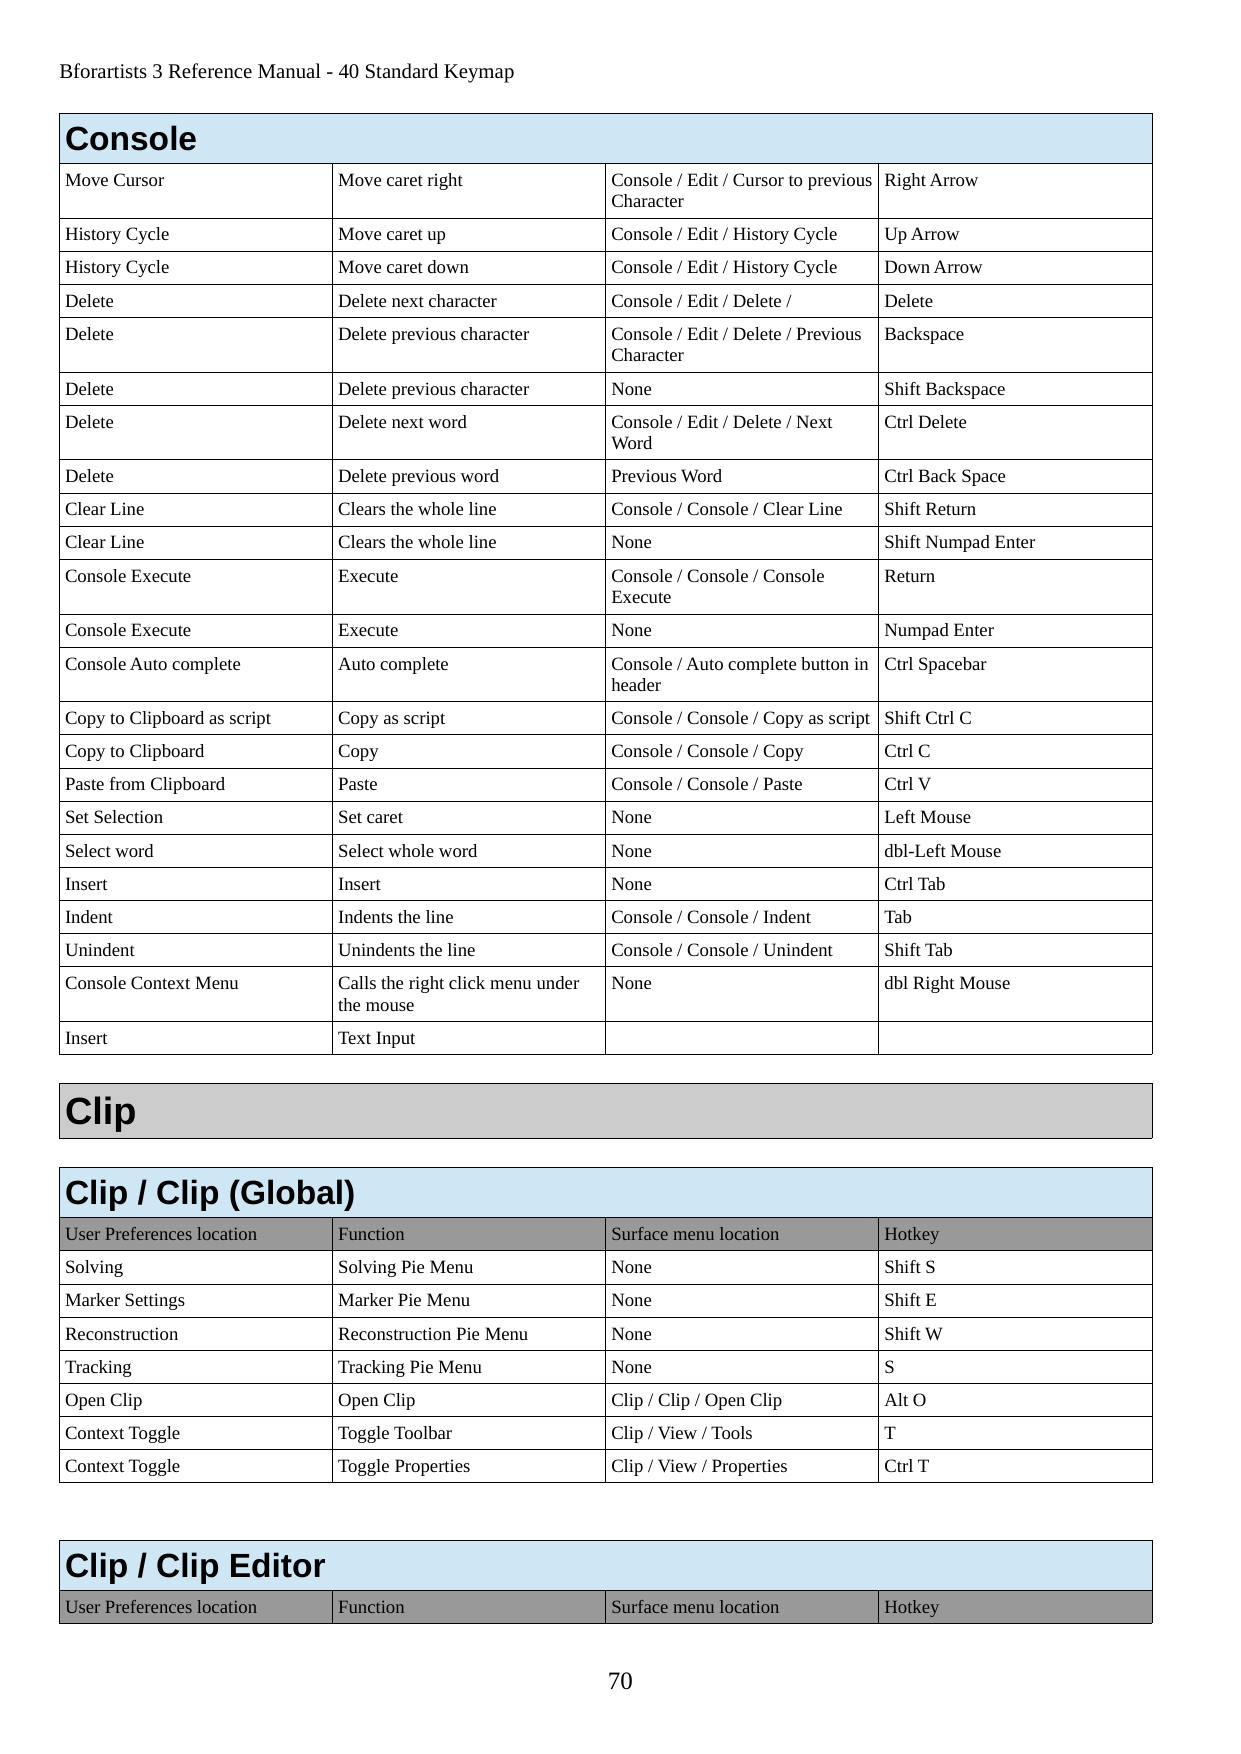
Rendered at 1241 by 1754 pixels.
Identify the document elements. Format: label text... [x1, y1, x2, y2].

table_cell Console / Edit / History Cycle [606, 219, 878, 251]
table_cell Function [333, 1218, 605, 1250]
table_cell Delete previous word [333, 460, 605, 492]
table_cell Console / Console / Copy as script [606, 702, 878, 734]
table_cell Hotkey [879, 1218, 1152, 1250]
table_cell Surface menu location [606, 1591, 878, 1623]
table_cell None [606, 1285, 878, 1317]
table_cell Delete [60, 406, 332, 459]
table_cell None [606, 868, 878, 900]
table_cell Delete previous character [333, 373, 605, 405]
table_cell Copy to Clipboard as script [60, 702, 332, 734]
table_cell Right Arrow [879, 164, 1152, 217]
table_cell Move caret up [333, 219, 605, 251]
table_cell Insert [333, 868, 605, 900]
table_cell Toggle Properties [333, 1450, 605, 1482]
table_cell Calls the right click menu under the mouse [333, 967, 605, 1021]
table_cell Marker Settings [60, 1285, 332, 1317]
table_cell Console / Console / Paste [606, 769, 878, 801]
table_header Clip / Clip Editor [60, 1541, 1152, 1590]
table_header Console [60, 114, 1152, 163]
table_cell Marker Pie Menu [333, 1285, 605, 1317]
table_cell Console / Edit / Delete / Next Word [606, 406, 878, 459]
table_header Clip [60, 1084, 1152, 1138]
table_cell Ctrl T [879, 1450, 1152, 1482]
table_cell Move caret right [333, 164, 605, 217]
table_cell None [606, 1351, 878, 1383]
table_cell Delete next character [333, 285, 605, 317]
table_cell Copy [333, 735, 605, 767]
table_cell None [606, 1318, 878, 1350]
table_cell Clears the whole line [333, 494, 605, 526]
table_cell Move Cursor [60, 164, 332, 217]
table_cell None [606, 527, 878, 559]
table_cell None [606, 967, 878, 1021]
table_cell Open Clip [60, 1384, 332, 1416]
table_cell Delete [879, 285, 1152, 317]
table_cell [606, 1022, 878, 1054]
table_cell Ctrl V [879, 769, 1152, 801]
table_cell dbl Right Mouse [879, 967, 1152, 1021]
table_cell Toggle Toolbar [333, 1417, 605, 1449]
table_cell Copy to Clipboard [60, 735, 332, 767]
table_cell Console / Console / Copy [606, 735, 878, 767]
table_cell Shift Return [879, 494, 1152, 526]
table_cell Console Auto complete [60, 648, 332, 701]
table_cell None [606, 373, 878, 405]
table_cell Unindents the line [333, 934, 605, 966]
table_cell User Preferences location [60, 1218, 332, 1250]
table_cell Clip / Clip / Open Clip [606, 1384, 878, 1416]
table_cell Context Toggle [60, 1417, 332, 1449]
table_cell Shift Numpad Enter [879, 527, 1152, 559]
table_cell Delete [60, 373, 332, 405]
table_cell Set caret [333, 802, 605, 834]
table_cell Delete [60, 318, 332, 372]
table_cell Shift Tab [879, 934, 1152, 966]
table_cell User Preferences location [60, 1591, 332, 1623]
table_cell Ctrl Delete [879, 406, 1152, 459]
table_cell Left Mouse [879, 802, 1152, 834]
table_cell Clear Line [60, 527, 332, 559]
table_cell Clip / View / Properties [606, 1450, 878, 1482]
table_cell Tracking [60, 1351, 332, 1383]
table_cell dbl-Left Mouse [879, 835, 1152, 867]
table_cell [879, 1022, 1152, 1054]
table_cell Alt O [879, 1384, 1152, 1416]
table_cell Console / Console / Unindent [606, 934, 878, 966]
table_cell Function [333, 1591, 605, 1623]
table_cell Indent [60, 901, 332, 933]
table_cell Shift W [879, 1318, 1152, 1350]
table_cell Console / Console / Console Execute [606, 560, 878, 613]
table_cell Console / Edit / Delete / Previous Character [606, 318, 878, 372]
table_cell None [606, 1251, 878, 1283]
table_cell Return [879, 560, 1152, 613]
table_cell Solving [60, 1251, 332, 1283]
table_cell Shift Ctrl C [879, 702, 1152, 734]
table_cell Ctrl C [879, 735, 1152, 767]
table_cell None [606, 802, 878, 834]
table_cell Delete next word [333, 406, 605, 459]
table_cell Tab [879, 901, 1152, 933]
table_cell Ctrl Spacebar [879, 648, 1152, 701]
table_cell Execute [333, 615, 605, 647]
table_cell Auto complete [333, 648, 605, 701]
table_cell Unindent [60, 934, 332, 966]
table_cell Context Toggle [60, 1450, 332, 1482]
table_cell Text Input [333, 1022, 605, 1054]
table_cell Select word [60, 835, 332, 867]
table_cell Insert [60, 868, 332, 900]
table_cell Insert [60, 1022, 332, 1054]
table_cell History Cycle [60, 252, 332, 284]
table_cell Set Selection [60, 802, 332, 834]
table_cell Reconstruction [60, 1318, 332, 1350]
table_cell Tracking Pie Menu [333, 1351, 605, 1383]
table_cell Hotkey [879, 1591, 1152, 1623]
table_cell Console / Console / Clear Line [606, 494, 878, 526]
table_cell Ctrl Tab [879, 868, 1152, 900]
table_cell Execute [333, 560, 605, 613]
table_cell Previous Word [606, 460, 878, 492]
table_cell Backspace [879, 318, 1152, 372]
table_cell None [606, 835, 878, 867]
table_cell Clears the whole line [333, 527, 605, 559]
table_cell Delete [60, 460, 332, 492]
table_cell Console / Edit / Delete / [606, 285, 878, 317]
table_cell None [606, 615, 878, 647]
table_cell Console Context Menu [60, 967, 332, 1021]
table_cell Shift Backspace [879, 373, 1152, 405]
table_cell Shift S [879, 1251, 1152, 1283]
table_cell Copy as script [333, 702, 605, 734]
table_cell Console Execute [60, 560, 332, 613]
table_cell Surface menu location [606, 1218, 878, 1250]
table_cell Paste [333, 769, 605, 801]
table_cell Console / Console / Indent [606, 901, 878, 933]
table_cell Indents the line [333, 901, 605, 933]
table_cell Reconstruction Pie Menu [333, 1318, 605, 1350]
table_cell Console / Edit / Cursor to previous Character [606, 164, 878, 217]
table_cell Open Clip [333, 1384, 605, 1416]
table_cell Move caret down [333, 252, 605, 284]
table_cell S [879, 1351, 1152, 1383]
table_cell Delete [60, 285, 332, 317]
table_cell Console / Edit / History Cycle [606, 252, 878, 284]
table_header Clip / Clip (Global) [60, 1168, 1152, 1217]
table_cell History Cycle [60, 219, 332, 251]
table_cell Clear Line [60, 494, 332, 526]
table_cell Clip / View / Tools [606, 1417, 878, 1449]
table_cell Console / Auto complete button in header [606, 648, 878, 701]
table_cell Delete previous character [333, 318, 605, 372]
table_cell Numpad Enter [879, 615, 1152, 647]
table_cell Down Arrow [879, 252, 1152, 284]
table_cell Up Arrow [879, 219, 1152, 251]
table_cell T [879, 1417, 1152, 1449]
table_cell Shift E [879, 1285, 1152, 1317]
table_cell Solving Pie Menu [333, 1251, 605, 1283]
table_cell Paste from Clipboard [60, 769, 332, 801]
table_cell Console Execute [60, 615, 332, 647]
table_cell Select whole word [333, 835, 605, 867]
table_cell Ctrl Back Space [879, 460, 1152, 492]
